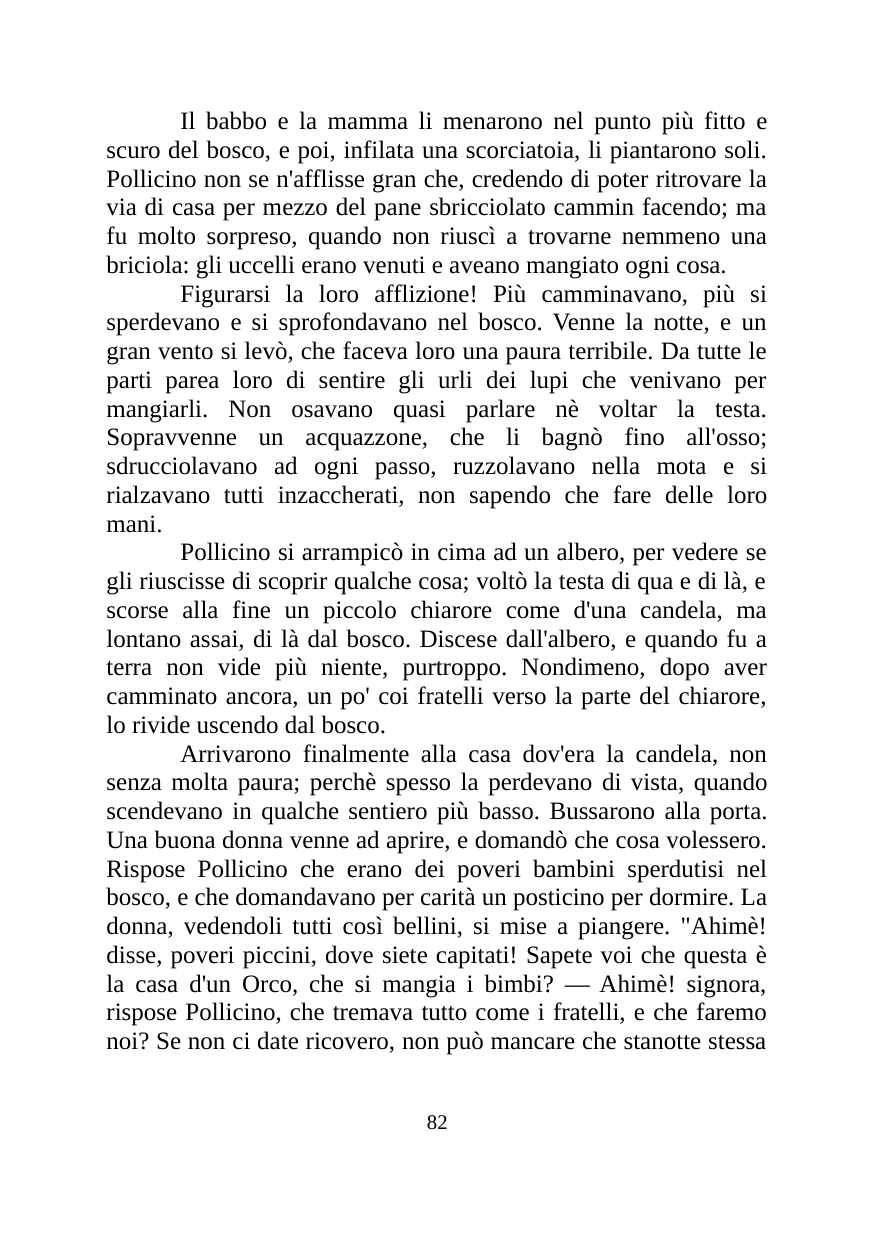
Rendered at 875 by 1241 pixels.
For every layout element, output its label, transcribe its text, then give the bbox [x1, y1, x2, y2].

text Figurarsi la loro afflizione! Più camminavano, più si sperdevano e si sprofondavano nel bosco. Venne la notte, e un gran vento si levò, che faceva loro una paura terribile. Da tutte le parti parea loro di sentire gli urli dei lupi che venivano per mangiarli. Non osavano quasi parlare nè voltar la testa. Sopravvenne un acquazzone, che li bagnò fino all'osso; sdrucciolavano ad ogni passo, ruzzolavano nella mota e si rialzavano tutti inzaccherati, non sapendo che fare delle loro mani. [106, 279, 768, 537]
text Arrivarono finalmente alla casa dov'era la candela, non senza molta paura; perchè spesso la perdevano di vista, quando scendevano in qualche sentiero più basso. Bussarono alla porta. Una buona donna venne ad aprire, e domandò che cosa volessero. Rispose Pollicino che erano dei poveri bambini sperdutisi nel bosco, e che domandavano per carità un posticino per dormire. La donna, vedendoli tutti così bellini, si mise a piangere. "Ahimè! disse, poveri piccini, dove siete capitati! Sapete voi che questa è la casa d'un Orco, che si mangia i bimbi? — Ahimè! signora, rispose Pollicino, che tremava tutto come i fratelli, e che faremo noi? Se non ci date ricovero, non può mancare che stanotte stessa [106, 739, 768, 1055]
text Il babbo e la mamma li menarono nel punto più fitto e scuro del bosco, e poi, infilata una scorciatoia, li piantarono soli. Pollicino non se n'afflisse gran che, credendo di poter ritrovare la via di casa per mezzo del pane sbricciolato cammin facendo; ma fu molto sorpreso, quando non riuscì a trovarne nemmeno una briciola: gli uccelli erano venuti e aveano mangiato ogni cosa. [106, 106, 768, 279]
text Pollicino si arrampicò in cima ad un albero, per vedere se gli riuscisse di scoprir qualche cosa; voltò la testa di qua e di là, e scorse alla fine un piccolo chiarore come d'una candela, ma lontano assai, di là dal bosco. Discese dall'albero, e quando fu a terra non vide più niente, purtroppo. Nondimeno, dopo aver camminato ancora, un po' coi fratelli verso la parte del chiarore, lo rivide uscendo dal bosco. [106, 537, 768, 739]
